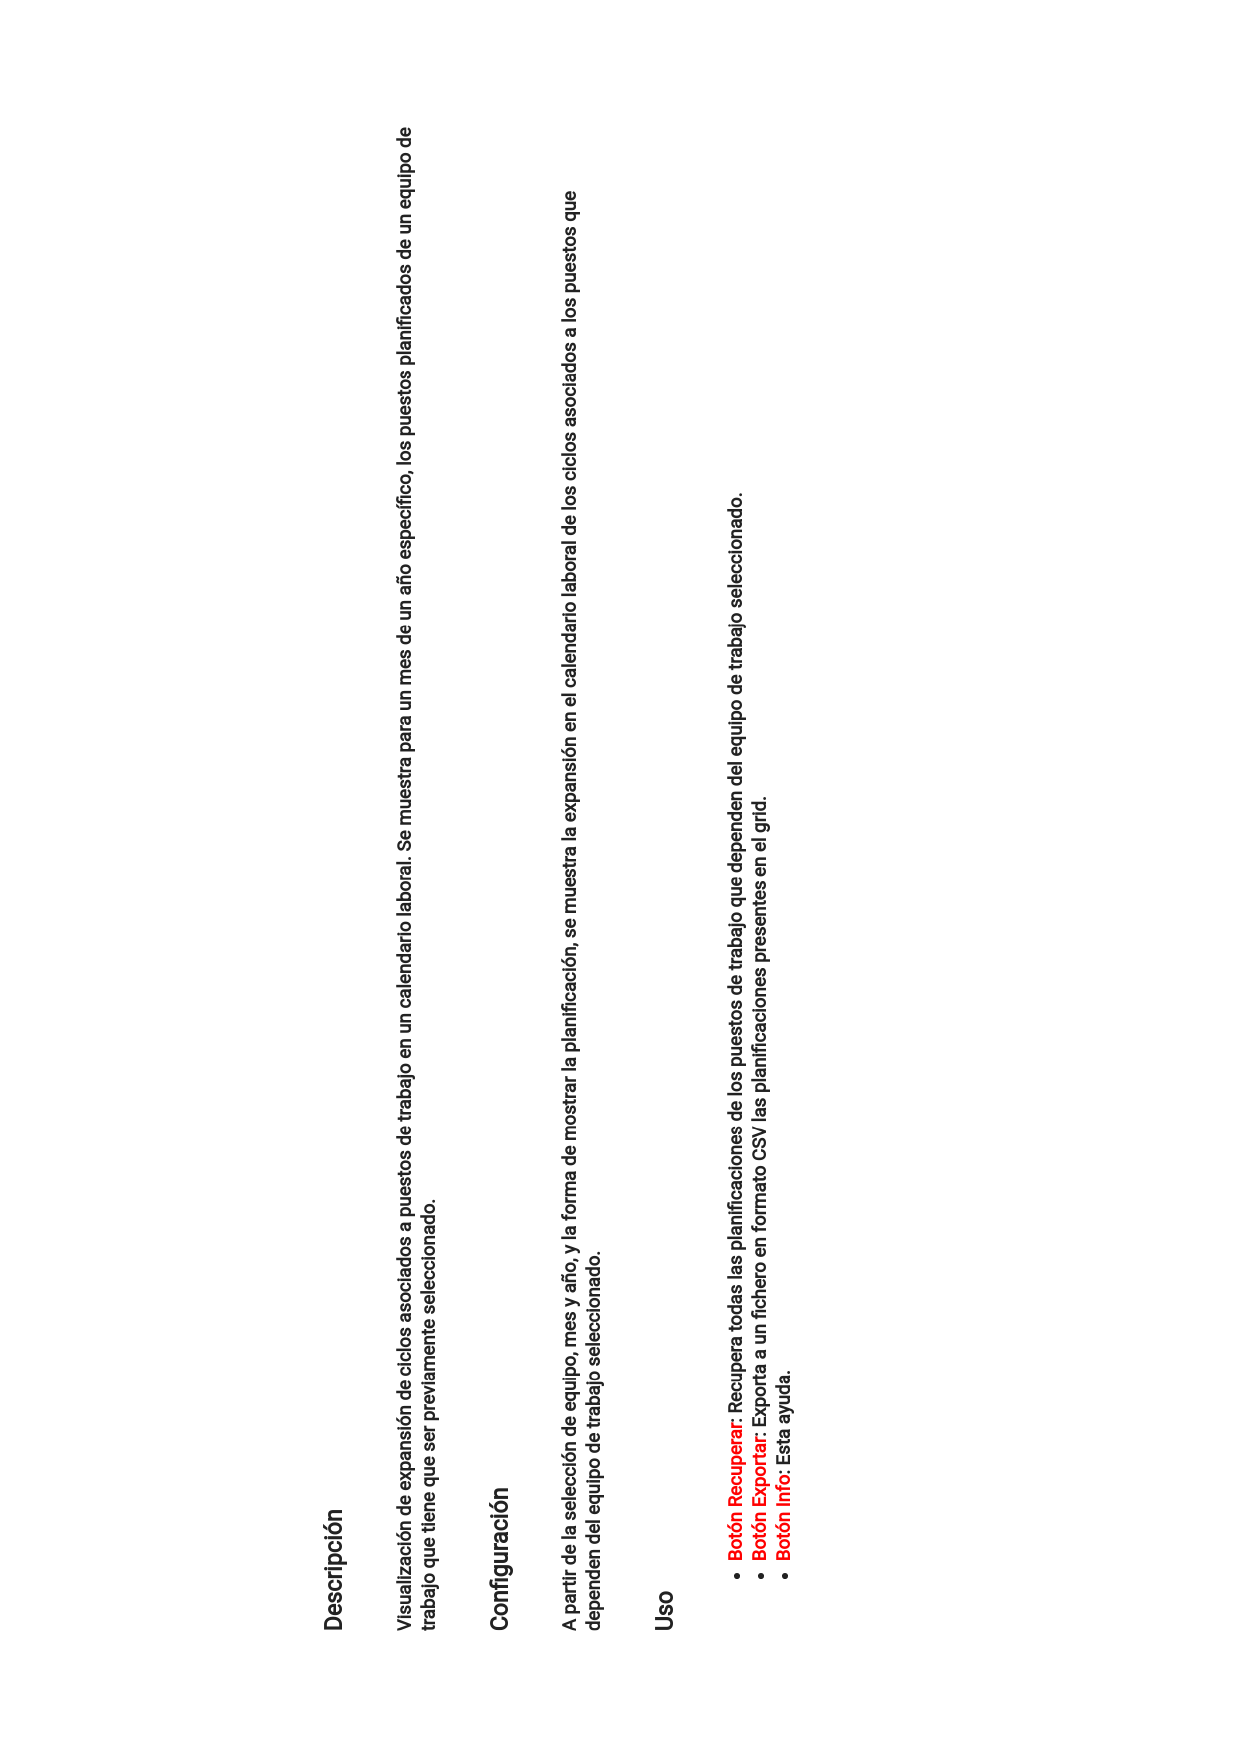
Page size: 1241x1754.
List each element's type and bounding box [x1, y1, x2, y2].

picture [321, 124, 797, 1631]
